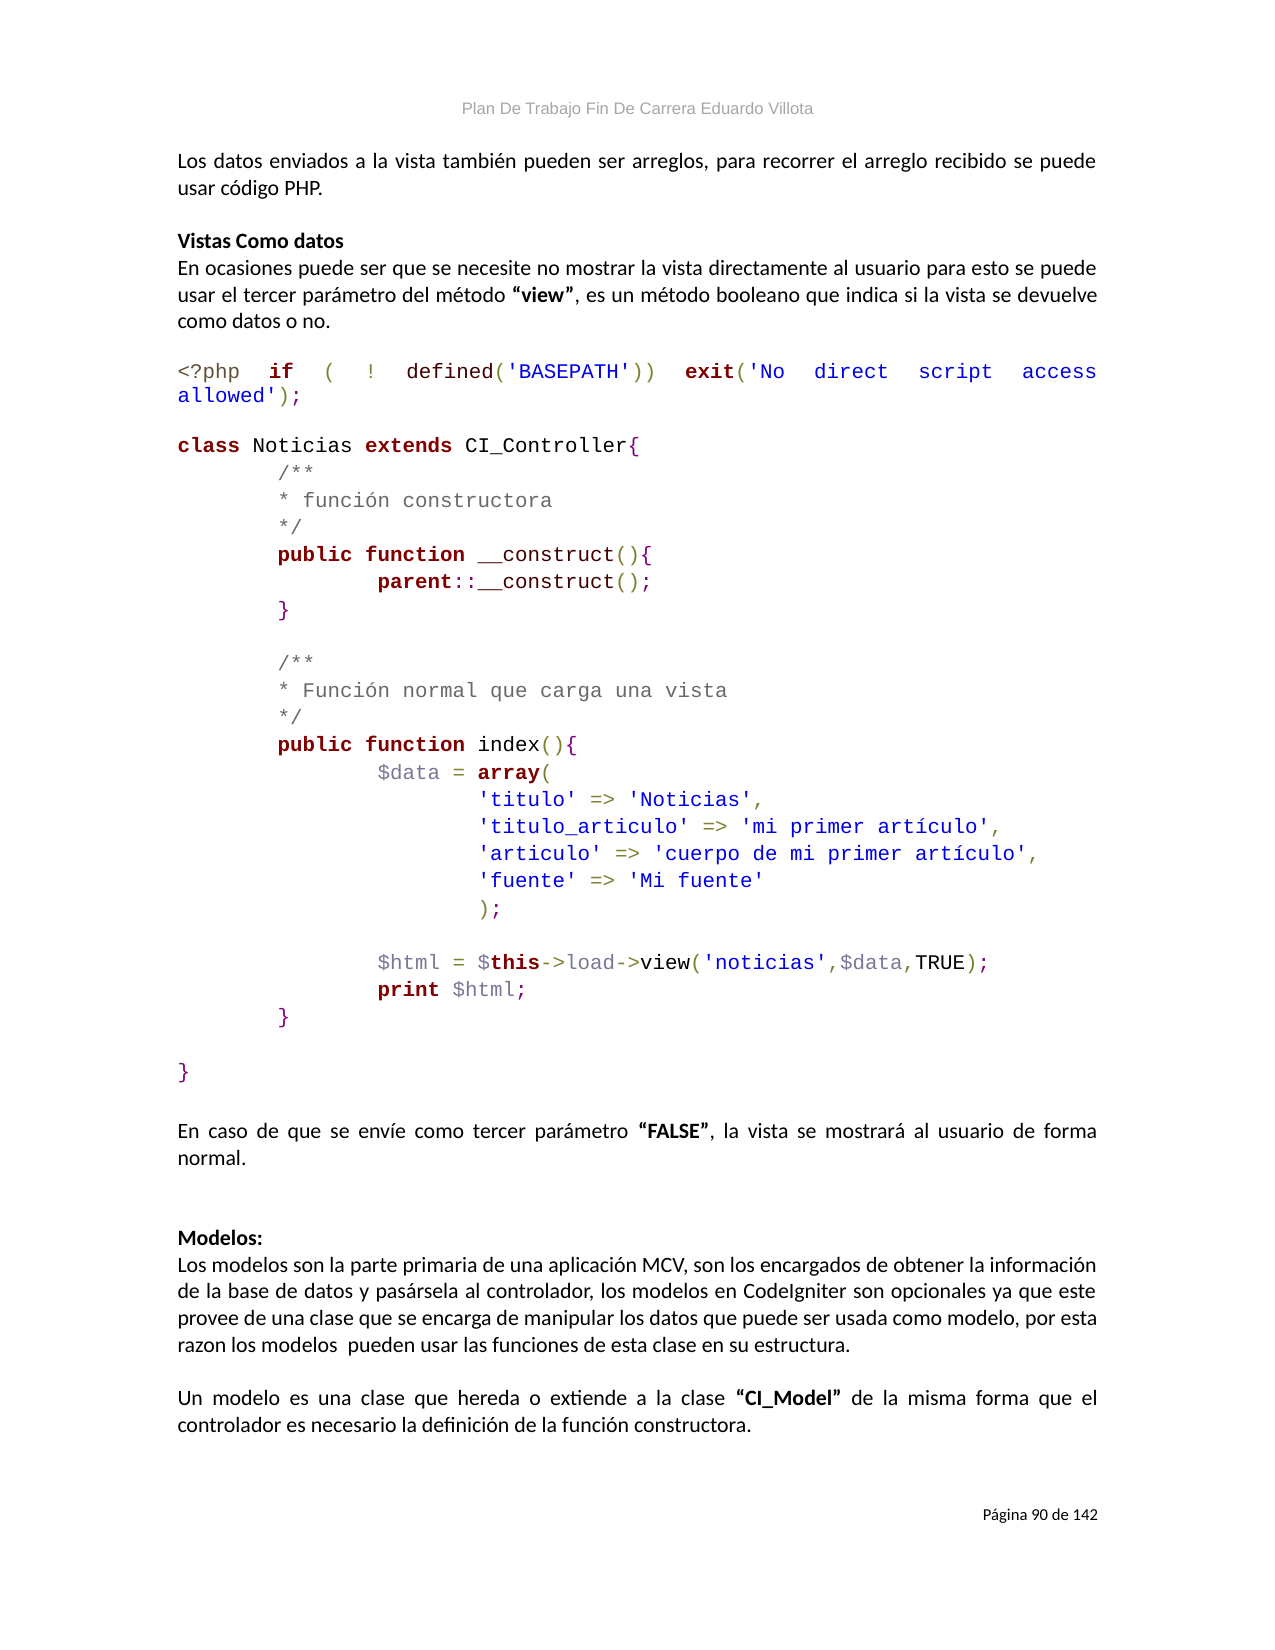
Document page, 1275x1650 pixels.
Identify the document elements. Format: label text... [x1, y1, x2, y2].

text public function __construct(){ [177, 544, 1098, 568]
text * Función normal que carga una vista [177, 680, 1098, 704]
text public function index(){ [177, 734, 1098, 758]
text Los modelos son la parte primaria de una aplicación MCV, son los encargados de obtener la información de la base de datos y pasársela al controlador, los modelos en CodeIgniter son opcionales ya que este provee de una clase que se encarga de manipular los datos que puede ser usada como modelo, por esta razon los modelos pueden usar las funciones de esta clase en su estructura. [177, 1251, 1098, 1357]
text En ocasiones puede ser que se necesite no mostrar la vista directamente al usuario para esto se puede usar el tercer parámetro del método “view”, es un método booleano que indica si la vista se devuelve como datos o no. [177, 254, 1098, 334]
text 'titulo' => 'Noticias', [177, 789, 1098, 812]
text Vistas Como datos [177, 228, 1098, 254]
text 'fuente' => 'Mi fuente' [177, 870, 1098, 894]
text 'articulo' => 'cuerpo de mi primer artículo', [177, 843, 1098, 867]
text Los datos enviados a la vista también pueden ser arreglos, para recorrer el arreglo recibido se puede usar código PHP. [177, 148, 1098, 201]
text ); [177, 898, 1098, 921]
text En caso de que se envíe como tercer parámetro “FALSE”, la vista se mostrará al usuario de forma normal. [177, 1117, 1098, 1171]
text } [177, 598, 1098, 622]
text parent::__construct(); [177, 571, 1098, 595]
text Un modelo es una clase que hereda o extiende a la clase “CI_Model” de la misma forma que el controlador es necesario la definición de la función constructora. [177, 1384, 1098, 1437]
text */ [177, 707, 1098, 731]
text $html = $this->load->view('noticias',$data,TRUE); [177, 952, 1098, 976]
text <?php if ( ! defined('BASEPATH')) exit('No direct script access allowed'); [177, 361, 1098, 408]
text } [177, 1006, 1098, 1030]
text /** [177, 653, 1098, 677]
text print $html; [177, 979, 1098, 1003]
text Modelos: [177, 1224, 1098, 1251]
text } [177, 1061, 1098, 1084]
text * función constructora [177, 490, 1098, 513]
text class Noticias extends CI_Controller{ [177, 435, 1098, 459]
text $data = array( [177, 762, 1098, 785]
text /** [177, 463, 1098, 486]
text 'titulo_articulo' => 'mi primer artículo', [177, 816, 1098, 840]
text */ [177, 517, 1098, 541]
